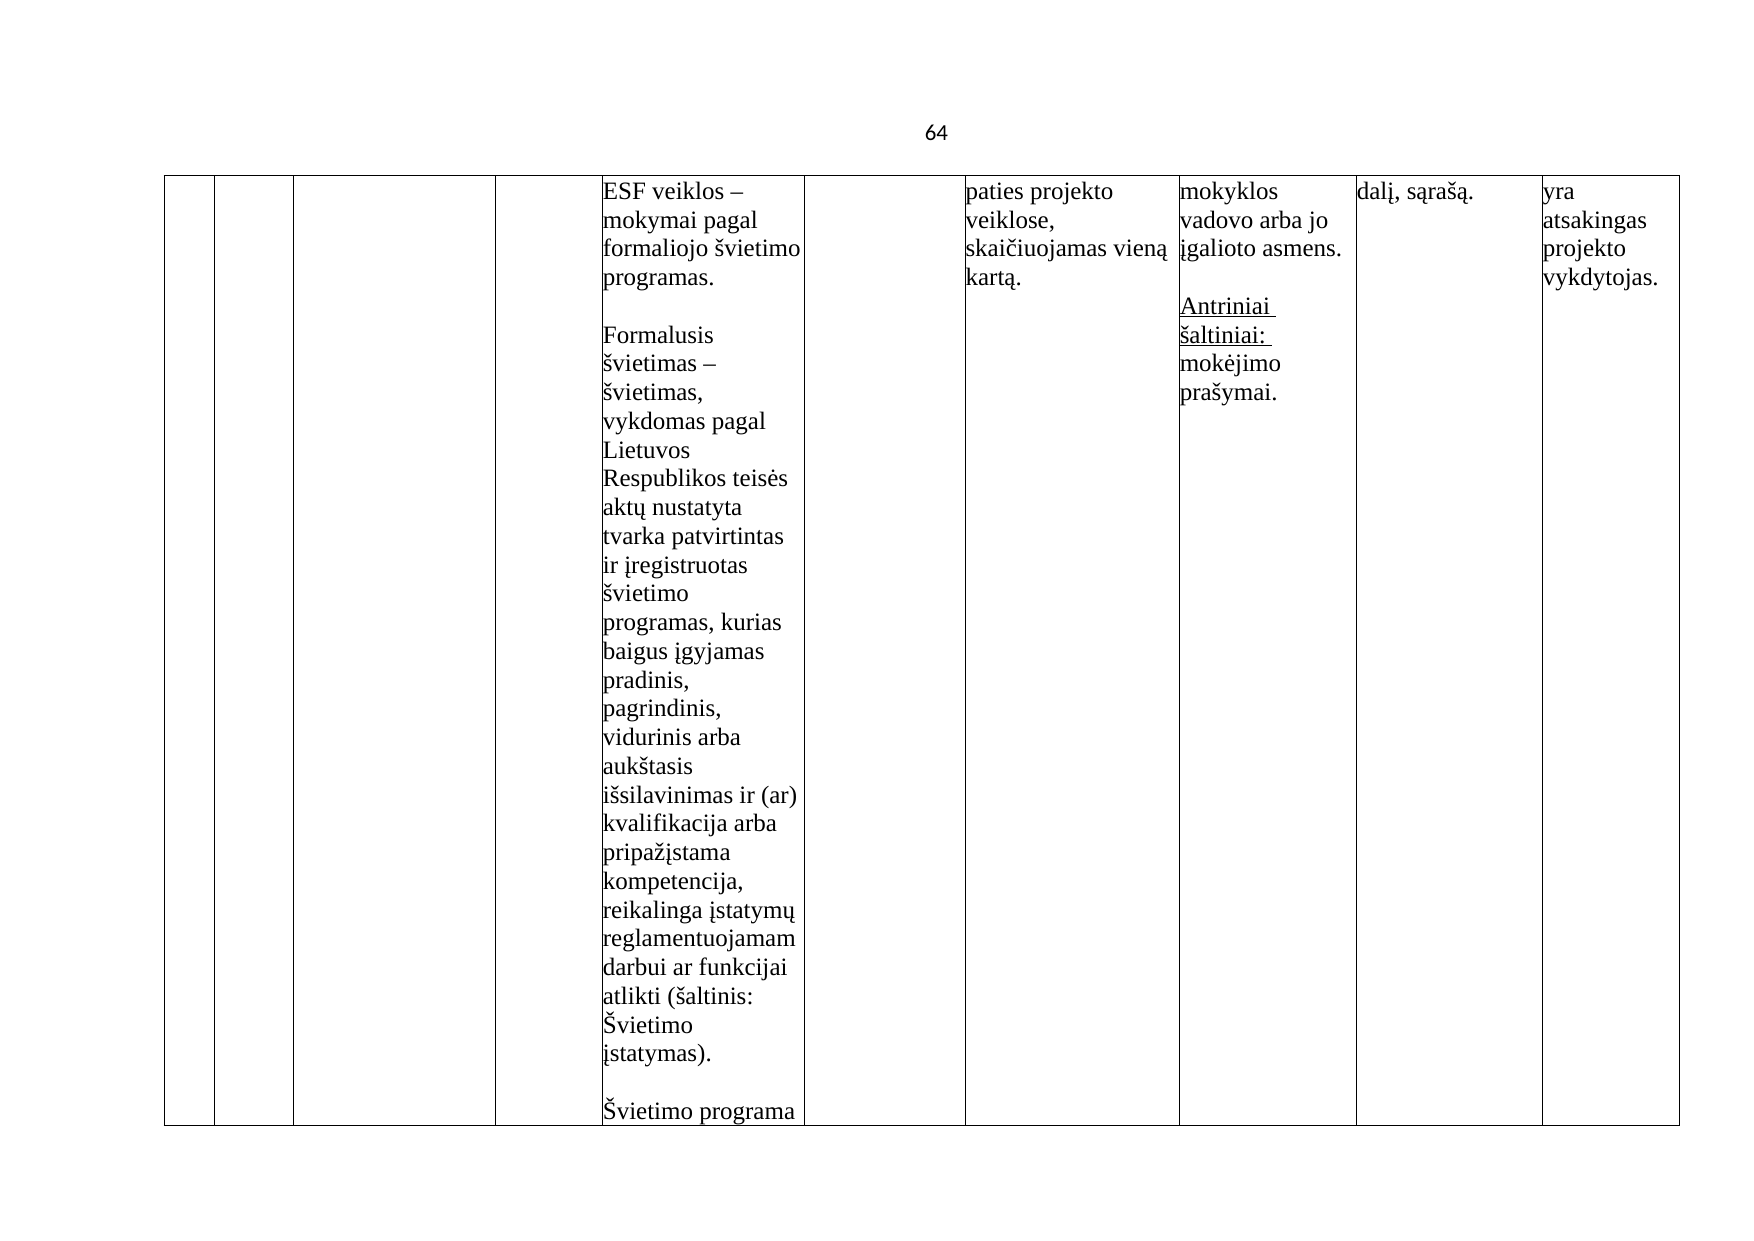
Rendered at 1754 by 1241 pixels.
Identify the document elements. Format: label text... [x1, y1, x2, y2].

table_cell mokyklos vadovo arba jo įgalioto asmens. Antriniai šaltiniai: mokėjimo prašymai. [1180, 176, 1356, 1125]
table_cell dalį, sąrašą. [1357, 176, 1542, 1125]
table_cell yra atsakingas projekto vykdytojas. [1543, 176, 1679, 1125]
table_cell paties projekto veiklose, skaičiuojamas vieną kartą. [966, 176, 1179, 1125]
table_cell [165, 176, 214, 1125]
table_cell [496, 176, 602, 1125]
table_cell [294, 176, 495, 1125]
table_cell [805, 176, 965, 1125]
table_cell [215, 176, 293, 1125]
table_cell ESF veiklos – mokymai pagal formaliojo švietimo programas. Formalusis švietimas – švietimas, vykdomas pagal Lietuvos Respublikos teisės aktų nustatyta tvarka patvirtintas ir įregistruotas švietimo programas, kurias baigus įgyjamas pradinis, pagrindinis, vidurinis arba aukštasis išsilavinimas ir (ar) kvalifikacija arba pripažįstama kompetencija, reikalinga įstatymų reglamentuojamam darbui ar funkcijai atlikti (šaltinis: Švietimo įstatymas). Švietimo programa [603, 176, 804, 1125]
